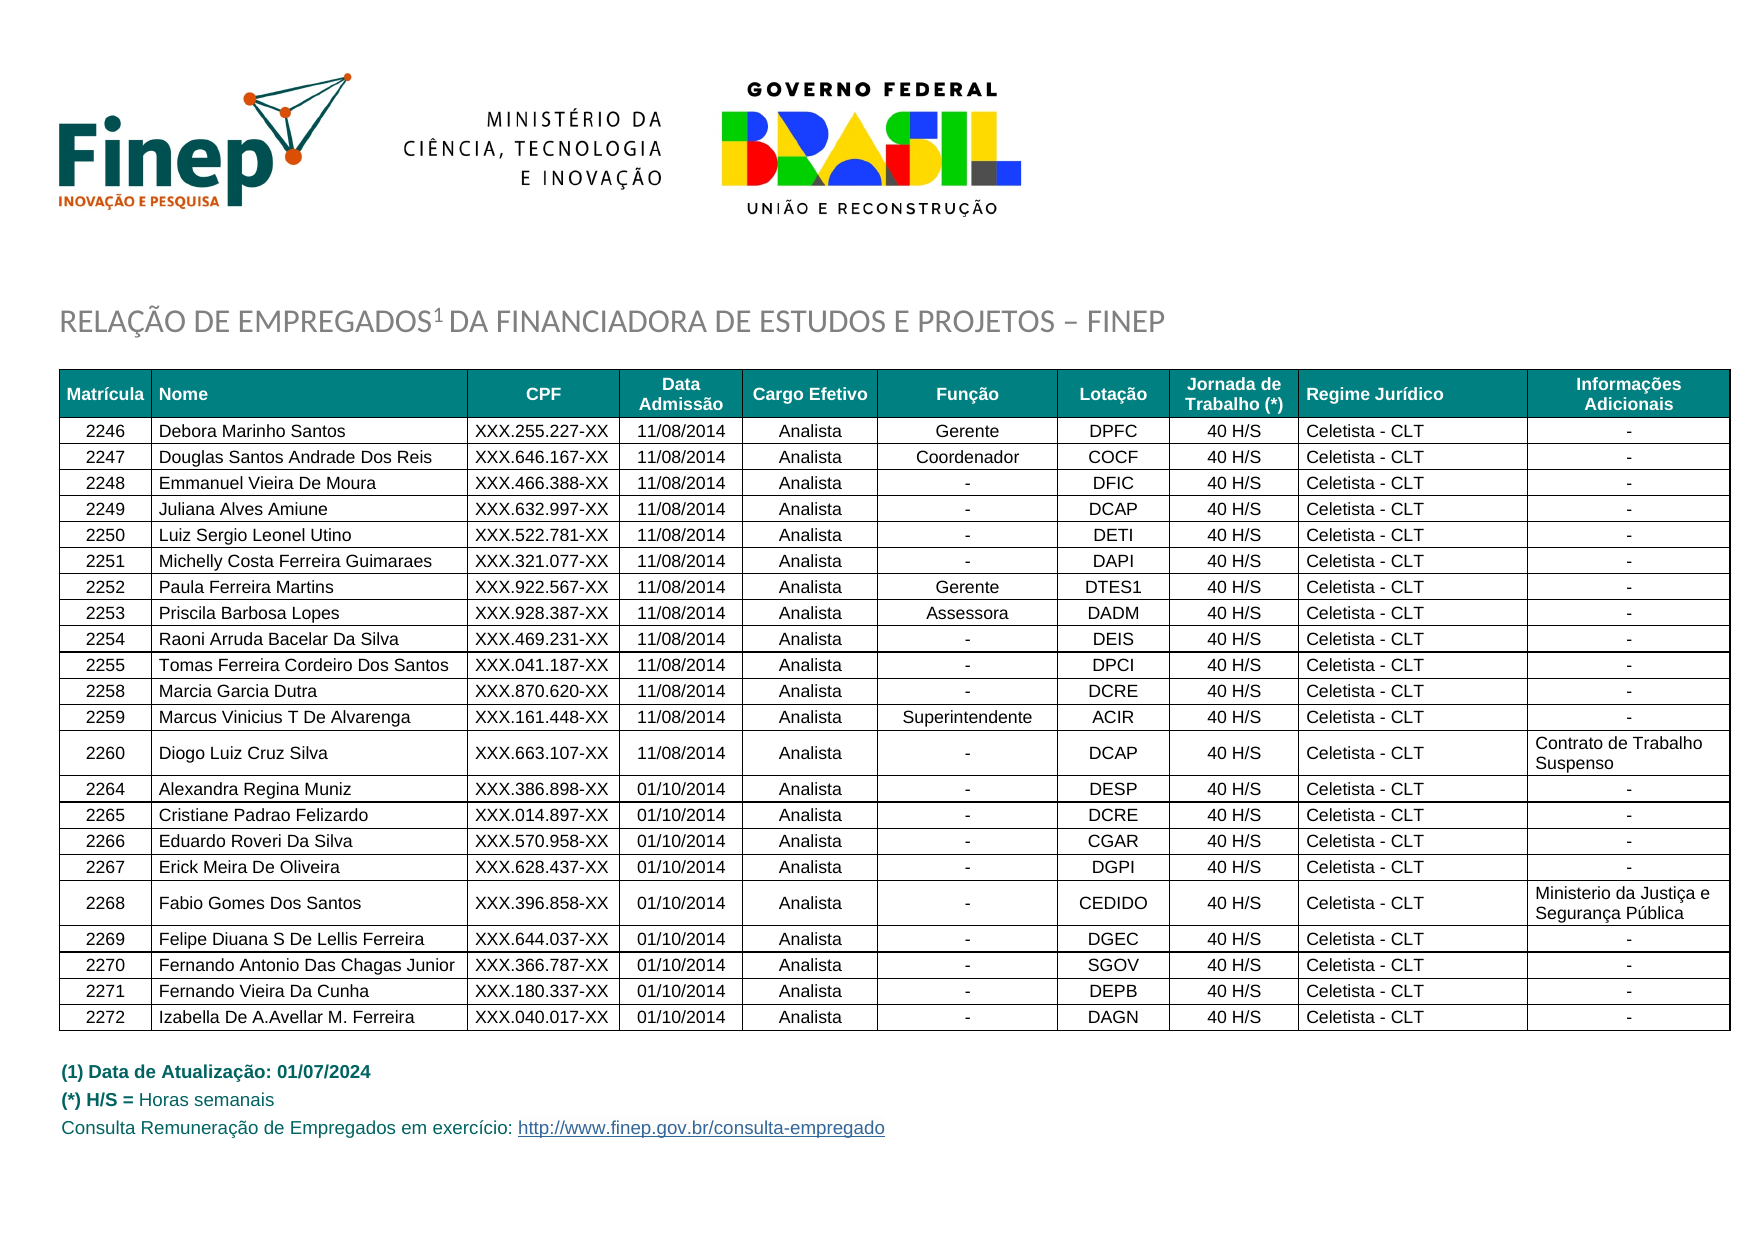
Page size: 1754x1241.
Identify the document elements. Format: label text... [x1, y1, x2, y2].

table_cell DAPI [1058, 548, 1169, 573]
table_cell 2270 [60, 953, 151, 977]
table_cell - [1528, 444, 1729, 469]
table_cell 2265 [60, 803, 151, 827]
table_cell 40 H/S [1170, 776, 1298, 801]
table_cell DPFC [1058, 418, 1169, 443]
table_cell 2271 [60, 979, 151, 1003]
table_cell 2258 [60, 679, 151, 703]
table_cell 2266 [60, 829, 151, 853]
table_cell Analista [743, 829, 877, 853]
table_cell Celetista - CLT [1299, 926, 1527, 951]
table_cell 40 H/S [1170, 600, 1298, 625]
table_cell 40 H/S [1170, 926, 1298, 951]
table_cell COCF [1058, 444, 1169, 469]
table_cell Marcia Garcia Dutra [152, 679, 467, 703]
table_cell 01/10/2014 [620, 953, 742, 977]
table_cell XXX.161.448-XX [468, 705, 619, 729]
table_cell Analista [743, 470, 877, 495]
table_cell XXX.646.167-XX [468, 444, 619, 469]
table_cell - [878, 979, 1057, 1003]
table_cell Celetista - CLT [1299, 496, 1527, 521]
table_cell 40 H/S [1170, 731, 1298, 775]
table_header Cargo Efetivo [743, 370, 877, 417]
table_cell 40 H/S [1170, 803, 1298, 827]
table_cell Celetista - CLT [1299, 444, 1527, 469]
table_cell Analista [743, 731, 877, 775]
table_cell Fernando Vieira Da Cunha [152, 979, 467, 1003]
table_cell Celetista - CLT [1299, 705, 1527, 729]
table_cell Douglas Santos Andrade Dos Reis [152, 444, 467, 469]
table_cell - [1528, 979, 1729, 1003]
table_header Jornada de Trabalho (*) [1170, 370, 1298, 417]
table_header Nome [152, 370, 467, 417]
table_cell - [878, 679, 1057, 703]
table_cell Celetista - CLT [1299, 1005, 1527, 1029]
table_cell Celetista - CLT [1299, 418, 1527, 443]
table_cell XXX.386.898-XX [468, 776, 619, 801]
table_cell Celetista - CLT [1299, 855, 1527, 879]
table_cell XXX.366.787-XX [468, 953, 619, 977]
table_cell - [878, 470, 1057, 495]
table_cell 01/10/2014 [620, 829, 742, 853]
table_cell XXX.041.187-XX [468, 653, 619, 677]
table_cell Analista [743, 522, 877, 547]
table_cell Analista [743, 626, 877, 651]
table_cell DEPB [1058, 979, 1169, 1003]
table_cell 40 H/S [1170, 829, 1298, 853]
table_cell Analista [743, 979, 877, 1003]
table_header Data Admissão [620, 370, 742, 417]
table_cell - [1528, 548, 1729, 573]
table_cell - [878, 803, 1057, 827]
table_cell Celetista - CLT [1299, 522, 1527, 547]
table_cell DCRE [1058, 803, 1169, 827]
table_cell Paula Ferreira Martins [152, 574, 467, 599]
table_cell - [1528, 829, 1729, 853]
table_cell XXX.870.620-XX [468, 679, 619, 703]
table_cell Analista [743, 705, 877, 729]
table_cell 2246 [60, 418, 151, 443]
table_cell Fernando Antonio Das Chagas Junior [152, 953, 467, 977]
table_cell Celetista - CLT [1299, 653, 1527, 677]
table_cell 01/10/2014 [620, 926, 742, 951]
table_cell 2251 [60, 548, 151, 573]
table_cell Ministerio da Justiça e Segurança Pública [1528, 881, 1729, 925]
table_cell Gerente [878, 574, 1057, 599]
table_cell - [878, 626, 1057, 651]
table_cell Analista [743, 600, 877, 625]
table_cell Emmanuel Vieira De Moura [152, 470, 467, 495]
table_cell Coordenador [878, 444, 1057, 469]
table_cell 2248 [60, 470, 151, 495]
table_cell Tomas Ferreira Cordeiro Dos Santos [152, 653, 467, 677]
table_cell DADM [1058, 600, 1169, 625]
table_cell XXX.469.231-XX [468, 626, 619, 651]
table_cell XXX.180.337-XX [468, 979, 619, 1003]
table_cell - [1528, 574, 1729, 599]
table_cell Analista [743, 653, 877, 677]
table_cell 2264 [60, 776, 151, 801]
table_cell Priscila Barbosa Lopes [152, 600, 467, 625]
table_cell XXX.255.227-XX [468, 418, 619, 443]
table_cell 2247 [60, 444, 151, 469]
table_cell 2272 [60, 1005, 151, 1029]
table_cell 40 H/S [1170, 979, 1298, 1003]
table_cell Celetista - CLT [1299, 548, 1527, 573]
table_cell 01/10/2014 [620, 803, 742, 827]
table_cell DCAP [1058, 731, 1169, 775]
table_cell Luiz Sergio Leonel Utino [152, 522, 467, 547]
table_cell 40 H/S [1170, 653, 1298, 677]
table_cell Superintendente [878, 705, 1057, 729]
table_cell - [1528, 855, 1729, 879]
table_cell XXX.014.897-XX [468, 803, 619, 827]
table_cell - [1528, 803, 1729, 827]
table_cell - [878, 496, 1057, 521]
table_cell CGAR [1058, 829, 1169, 853]
table_cell Analista [743, 444, 877, 469]
table_cell XXX.928.387-XX [468, 600, 619, 625]
table_cell XXX.632.997-XX [468, 496, 619, 521]
table_cell SGOV [1058, 953, 1169, 977]
table_header Lotação [1058, 370, 1169, 417]
table_cell Celetista - CLT [1299, 600, 1527, 625]
table_cell Debora Marinho Santos [152, 418, 467, 443]
table_cell 40 H/S [1170, 881, 1298, 925]
table_cell Analista [743, 418, 877, 443]
table_cell Analista [743, 926, 877, 951]
table_cell 2250 [60, 522, 151, 547]
table_cell DCRE [1058, 679, 1169, 703]
table_cell XXX.570.958-XX [468, 829, 619, 853]
table_cell 11/08/2014 [620, 418, 742, 443]
table_cell 11/08/2014 [620, 496, 742, 521]
table_cell ACIR [1058, 705, 1169, 729]
table_cell 40 H/S [1170, 679, 1298, 703]
table_cell - [878, 522, 1057, 547]
table_cell - [1528, 1005, 1729, 1029]
table_cell Erick Meira De Oliveira [152, 855, 467, 879]
table_cell Analista [743, 776, 877, 801]
table_cell - [1528, 653, 1729, 677]
table_cell Alexandra Regina Muniz [152, 776, 467, 801]
table_cell 11/08/2014 [620, 470, 742, 495]
table_cell DTES1 [1058, 574, 1169, 599]
table_cell - [1528, 600, 1729, 625]
table_header Regime Jurídico [1299, 370, 1527, 417]
table_header CPF [468, 370, 619, 417]
table_cell 2260 [60, 731, 151, 775]
table_cell 2249 [60, 496, 151, 521]
table_cell 40 H/S [1170, 953, 1298, 977]
table_cell Celetista - CLT [1299, 881, 1527, 925]
table_cell Celetista - CLT [1299, 953, 1527, 977]
table_cell Analista [743, 548, 877, 573]
table_cell Celetista - CLT [1299, 979, 1527, 1003]
table_cell Celetista - CLT [1299, 731, 1527, 775]
table_cell 11/08/2014 [620, 522, 742, 547]
table_cell Marcus Vinicius T De Alvarenga [152, 705, 467, 729]
table_cell Michelly Costa Ferreira Guimaraes [152, 548, 467, 573]
table_cell 01/10/2014 [620, 776, 742, 801]
table_cell Analista [743, 679, 877, 703]
table_cell 11/08/2014 [620, 574, 742, 599]
table_cell Contrato de Trabalho Suspenso [1528, 731, 1729, 775]
table_cell DCAP [1058, 496, 1169, 521]
table_cell - [1528, 953, 1729, 977]
table_cell 11/08/2014 [620, 731, 742, 775]
table_cell - [1528, 705, 1729, 729]
table_cell XXX.663.107-XX [468, 731, 619, 775]
table_cell DETI [1058, 522, 1169, 547]
table_cell XXX.628.437-XX [468, 855, 619, 879]
table_cell 40 H/S [1170, 444, 1298, 469]
table_cell 2253 [60, 600, 151, 625]
table_cell - [878, 653, 1057, 677]
table_cell Celetista - CLT [1299, 574, 1527, 599]
table_cell - [878, 953, 1057, 977]
table_cell 2254 [60, 626, 151, 651]
table_cell 11/08/2014 [620, 600, 742, 625]
table_cell 11/08/2014 [620, 653, 742, 677]
table_cell 40 H/S [1170, 626, 1298, 651]
table_cell XXX.644.037-XX [468, 926, 619, 951]
table_cell Analista [743, 574, 877, 599]
table_header Função [878, 370, 1057, 417]
table_cell Raoni Arruda Bacelar Da Silva [152, 626, 467, 651]
table_cell Celetista - CLT [1299, 776, 1527, 801]
table_cell Assessora [878, 600, 1057, 625]
table_cell 2252 [60, 574, 151, 599]
table_cell 40 H/S [1170, 418, 1298, 443]
table_cell 11/08/2014 [620, 548, 742, 573]
table_cell Celetista - CLT [1299, 829, 1527, 853]
table_cell XXX.522.781-XX [468, 522, 619, 547]
table_cell 40 H/S [1170, 1005, 1298, 1029]
table_cell 40 H/S [1170, 522, 1298, 547]
table_cell 11/08/2014 [620, 444, 742, 469]
table_cell XXX.040.017-XX [468, 1005, 619, 1029]
table_cell - [878, 881, 1057, 925]
table_cell Analista [743, 855, 877, 879]
table_cell XXX.396.858-XX [468, 881, 619, 925]
table_cell - [1528, 626, 1729, 651]
table_cell 40 H/S [1170, 574, 1298, 599]
table_cell DEIS [1058, 626, 1169, 651]
table_cell Analista [743, 881, 877, 925]
table_cell Celetista - CLT [1299, 679, 1527, 703]
table_cell Analista [743, 1005, 877, 1029]
table_cell Analista [743, 496, 877, 521]
table_cell 11/08/2014 [620, 679, 742, 703]
table_cell Juliana Alves Amiune [152, 496, 467, 521]
table_cell 40 H/S [1170, 470, 1298, 495]
table_cell DFIC [1058, 470, 1169, 495]
table_cell DAGN [1058, 1005, 1169, 1029]
table_cell - [878, 548, 1057, 573]
table_cell 01/10/2014 [620, 979, 742, 1003]
table_cell 2267 [60, 855, 151, 879]
table_cell Eduardo Roveri Da Silva [152, 829, 467, 853]
table_cell - [1528, 418, 1729, 443]
table_cell 01/10/2014 [620, 881, 742, 925]
table_cell - [1528, 679, 1729, 703]
table_cell DESP [1058, 776, 1169, 801]
table_cell - [878, 926, 1057, 951]
table_cell XXX.466.388-XX [468, 470, 619, 495]
table_cell 40 H/S [1170, 496, 1298, 521]
table_header Informações Adicionais [1528, 370, 1729, 417]
table_cell Analista [743, 803, 877, 827]
table_cell Cristiane Padrao Felizardo [152, 803, 467, 827]
table_cell Diogo Luiz Cruz Silva [152, 731, 467, 775]
table_cell - [878, 1005, 1057, 1029]
table_cell 01/10/2014 [620, 855, 742, 879]
table_cell XXX.922.567-XX [468, 574, 619, 599]
table_cell 2269 [60, 926, 151, 951]
table_cell - [1528, 522, 1729, 547]
table_cell - [1528, 926, 1729, 951]
table_cell - [878, 855, 1057, 879]
table_cell Fabio Gomes Dos Santos [152, 881, 467, 925]
table_cell Celetista - CLT [1299, 470, 1527, 495]
table_header Matrícula [60, 370, 151, 417]
table_cell - [878, 829, 1057, 853]
table_cell 40 H/S [1170, 705, 1298, 729]
table_cell 2255 [60, 653, 151, 677]
table_cell - [1528, 496, 1729, 521]
table_cell DGPI [1058, 855, 1169, 879]
table_cell DPCI [1058, 653, 1169, 677]
table_cell Gerente [878, 418, 1057, 443]
table_cell - [1528, 776, 1729, 801]
table_cell Izabella De A.Avellar M. Ferreira [152, 1005, 467, 1029]
table_cell Felipe Diuana S De Lellis Ferreira [152, 926, 467, 951]
table_cell DGEC [1058, 926, 1169, 951]
table_cell Analista [743, 953, 877, 977]
table_cell CEDIDO [1058, 881, 1169, 925]
table_cell 40 H/S [1170, 548, 1298, 573]
table_cell 11/08/2014 [620, 705, 742, 729]
table_cell - [1528, 470, 1729, 495]
table_cell Celetista - CLT [1299, 803, 1527, 827]
table_cell 11/08/2014 [620, 626, 742, 651]
table_cell XXX.321.077-XX [468, 548, 619, 573]
table_cell Celetista - CLT [1299, 626, 1527, 651]
table_cell 2259 [60, 705, 151, 729]
table_cell - [878, 776, 1057, 801]
table_cell - [878, 731, 1057, 775]
table_cell 2268 [60, 881, 151, 925]
table_cell 01/10/2014 [620, 1005, 742, 1029]
table_cell 40 H/S [1170, 855, 1298, 879]
